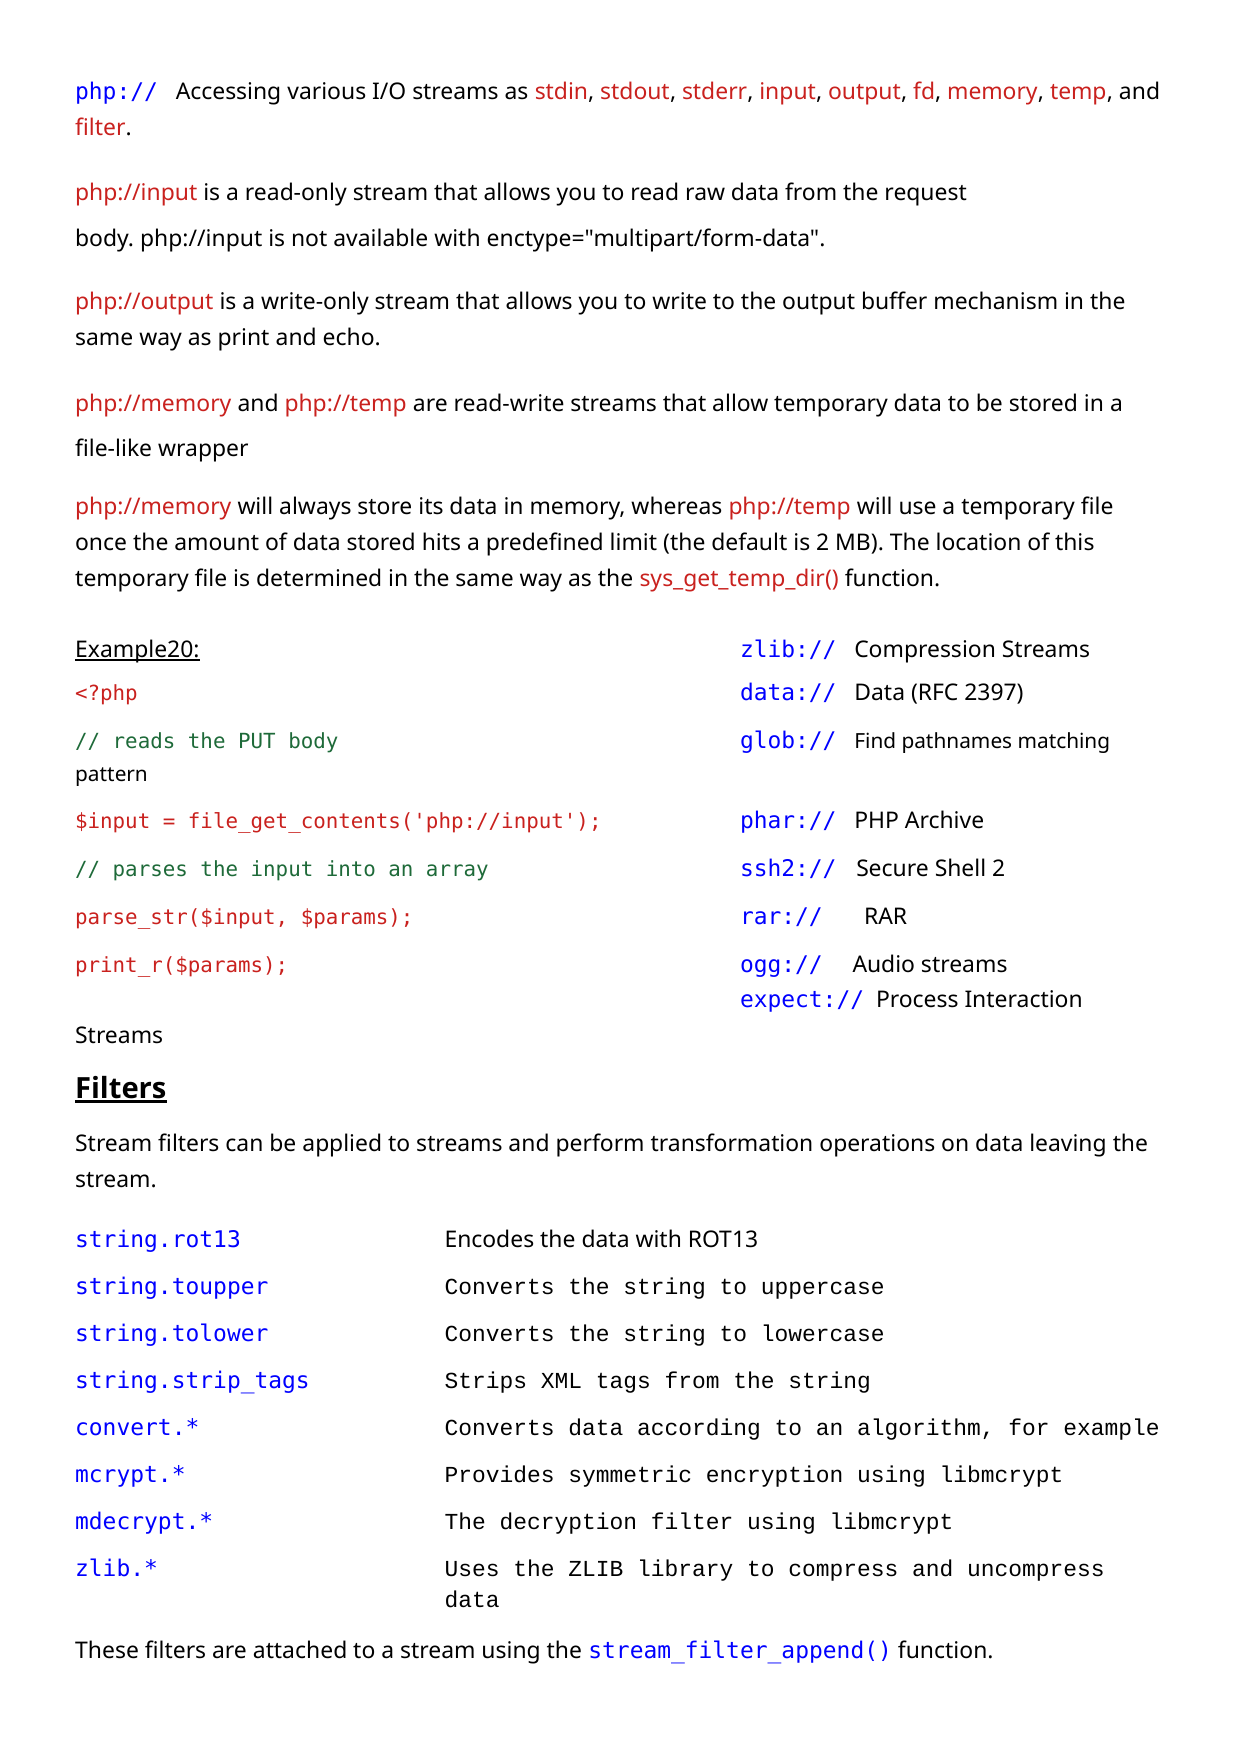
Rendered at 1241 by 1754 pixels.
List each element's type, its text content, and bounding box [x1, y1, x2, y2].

text parse_str($input, $params); rar:// RAR [75, 900, 1166, 931]
text convert.* Converts data according to an algorithm, for example [75, 1414, 1166, 1442]
text <?php data:// Data (RFC 2397) [75, 676, 1166, 707]
text $input = file_get_contents('php://input'); phar:// PHP Archive [75, 804, 1166, 835]
text php://input is a read-only stream that allows you to read raw data from the request body. php://input is not available with enctype="multipart/form-data". [75, 176, 1166, 253]
text string.rot13 Encodes the data with ROT13 [75, 1223, 1166, 1254]
text zlib.* Uses the ZLIB library to compress and uncompress data [75, 1555, 1166, 1615]
text string.tolower Converts the string to lowercase [75, 1320, 1166, 1348]
text // parses the input into an array ssh2:// Secure Shell 2 [75, 852, 1166, 883]
text string.strip_tags Strips XML tags from the string [75, 1367, 1166, 1395]
text php://output is a write-only stream that allows you to write to the output buffer mechanism in the same way as print and echo. [75, 285, 1166, 352]
text php://memory will always store its data in memory, whereas php://temp will use a temporary file once the amount of data stored hits a predefined limit (the default is 2 MB). The location of this temporary file is determined in the same way as the sys_get_temp_dir() function. [75, 490, 1166, 593]
text // reads the PUT body glob:// Find pathnames matching pattern [75, 724, 1166, 788]
text print_r($params); ogg:// Audio streams expect:// Process Interaction Streams [75, 948, 1166, 1050]
text php:// Accessing various I/O streams as stdin, stdout, stderr, input, output, fd, memory, temp, and filter. [75, 75, 1166, 142]
text Example20: zlib:// Compression Streams [75, 633, 1166, 664]
text Filters [75, 1067, 1166, 1107]
text php://memory and php://temp are read-write streams that allow temporary data to be stored in a file-like wrapper [75, 387, 1166, 463]
text Stream filters can be applied to streams and perform transformation operations on data leaving the stream. [75, 1127, 1166, 1194]
text These filters are attached to a stream using the stream_filter_append() function. [75, 1633, 1166, 1665]
text mcrypt.* Provides symmetric encryption using libmcrypt [75, 1461, 1166, 1489]
text mdecrypt.* The decryption filter using libmcrypt [75, 1508, 1166, 1536]
text string.toupper Converts the string to uppercase [75, 1273, 1166, 1302]
